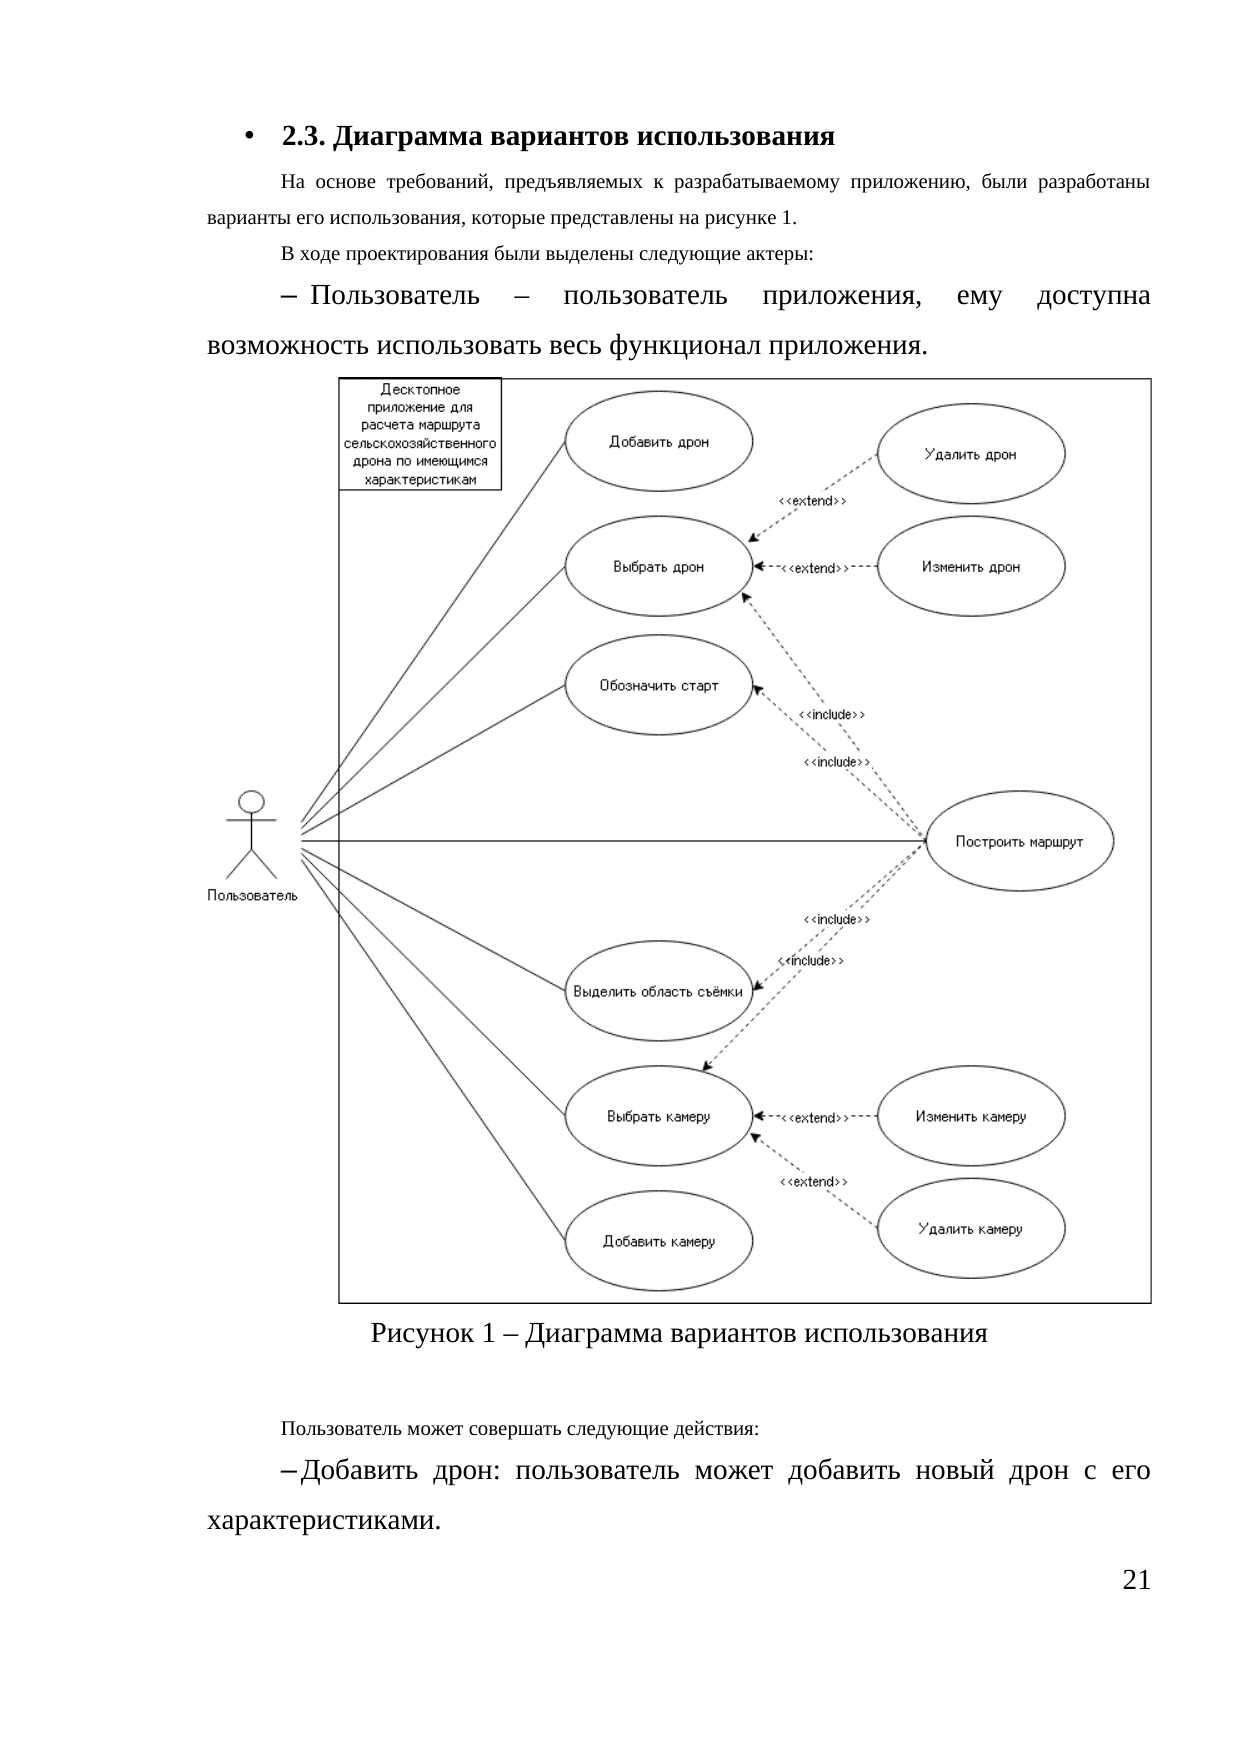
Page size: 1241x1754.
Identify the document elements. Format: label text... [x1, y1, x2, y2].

text На основе требований, предъявляемых к разрабатываемому приложению, были разработаны варианты его использования, которые представлены на рисунке 1. [207, 168, 1152, 229]
text Пользователь может совершать следующие действия: [207, 1416, 1152, 1440]
picture [206, 377, 1152, 1304]
list 2.3. Диаграмма вариантов использования [244, 118, 1152, 152]
text В ходе проектирования были выделены следующие актеры: [207, 241, 1152, 265]
list Добавить дрон: пользователь может добавить новый дрон с его характеристиками. [207, 1452, 1152, 1536]
list Пользователь – пользователь приложения, ему доступна возможность использовать весь функционал приложения. [207, 277, 1152, 361]
text Рисунок – Диаграмма вариантов использования [207, 1315, 1152, 1349]
